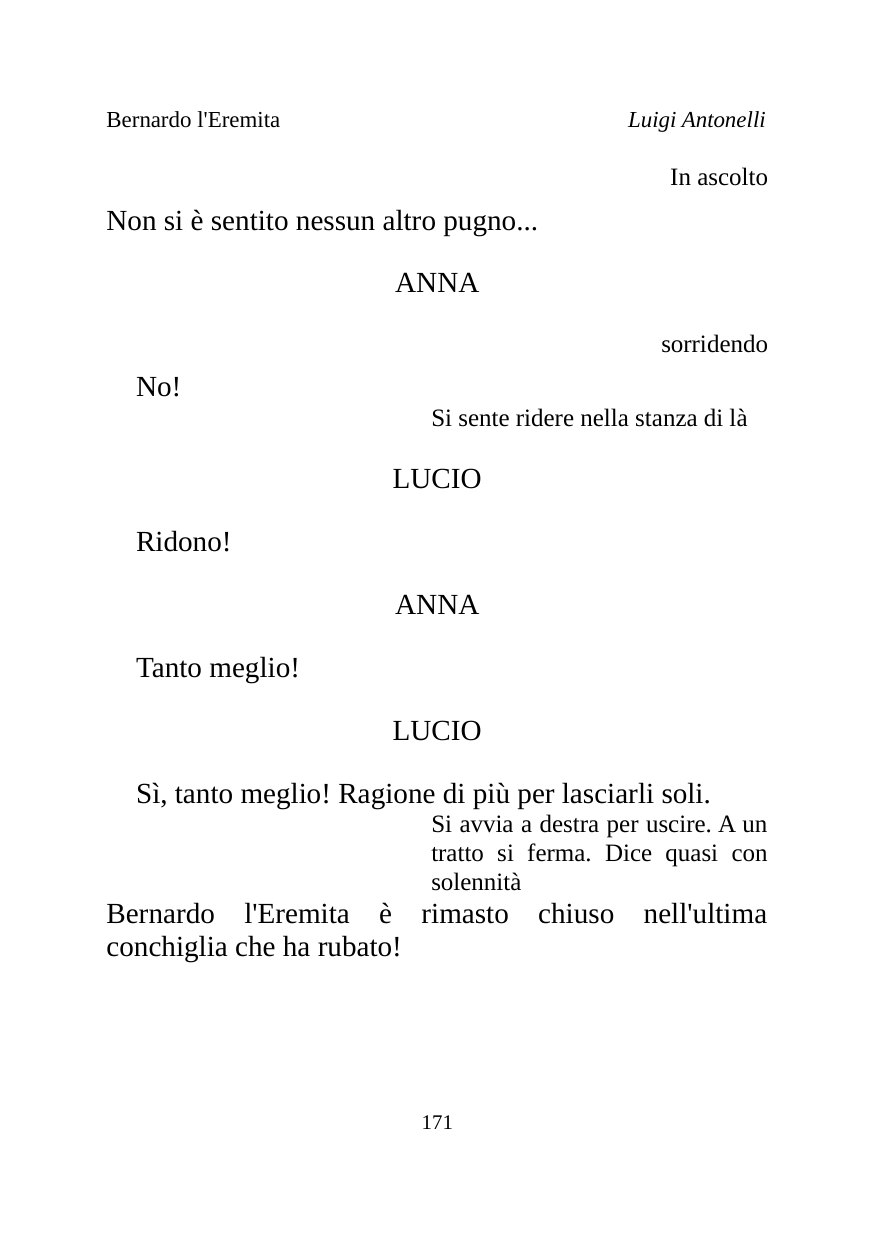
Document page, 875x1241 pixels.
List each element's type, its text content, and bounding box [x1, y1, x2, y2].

text sorridendo [431, 329, 768, 357]
text Si avvia a destra per uscire. A un tratto si ferma. Dice quasi con solennità [431, 809, 768, 896]
text Ridono! [106, 524, 768, 557]
text LUCIO [106, 461, 768, 494]
text Bernardo l'Eremita è rimasto chiuso nell'ultima conchiglia che ha rubato! [106, 896, 768, 963]
text ANNA [106, 266, 768, 299]
text No! [106, 369, 768, 403]
text ANNA [106, 587, 768, 621]
text Sì, tanto meglio! Ragione di più per lasciarli soli. [106, 776, 768, 809]
text In ascolto [431, 162, 768, 191]
text Tanto meglio! [106, 650, 768, 683]
text LUCIO [106, 713, 768, 747]
text Non si è sentito nessun altro pugno... [106, 203, 768, 236]
text Si sente ridere nella stanza di là [431, 403, 768, 431]
